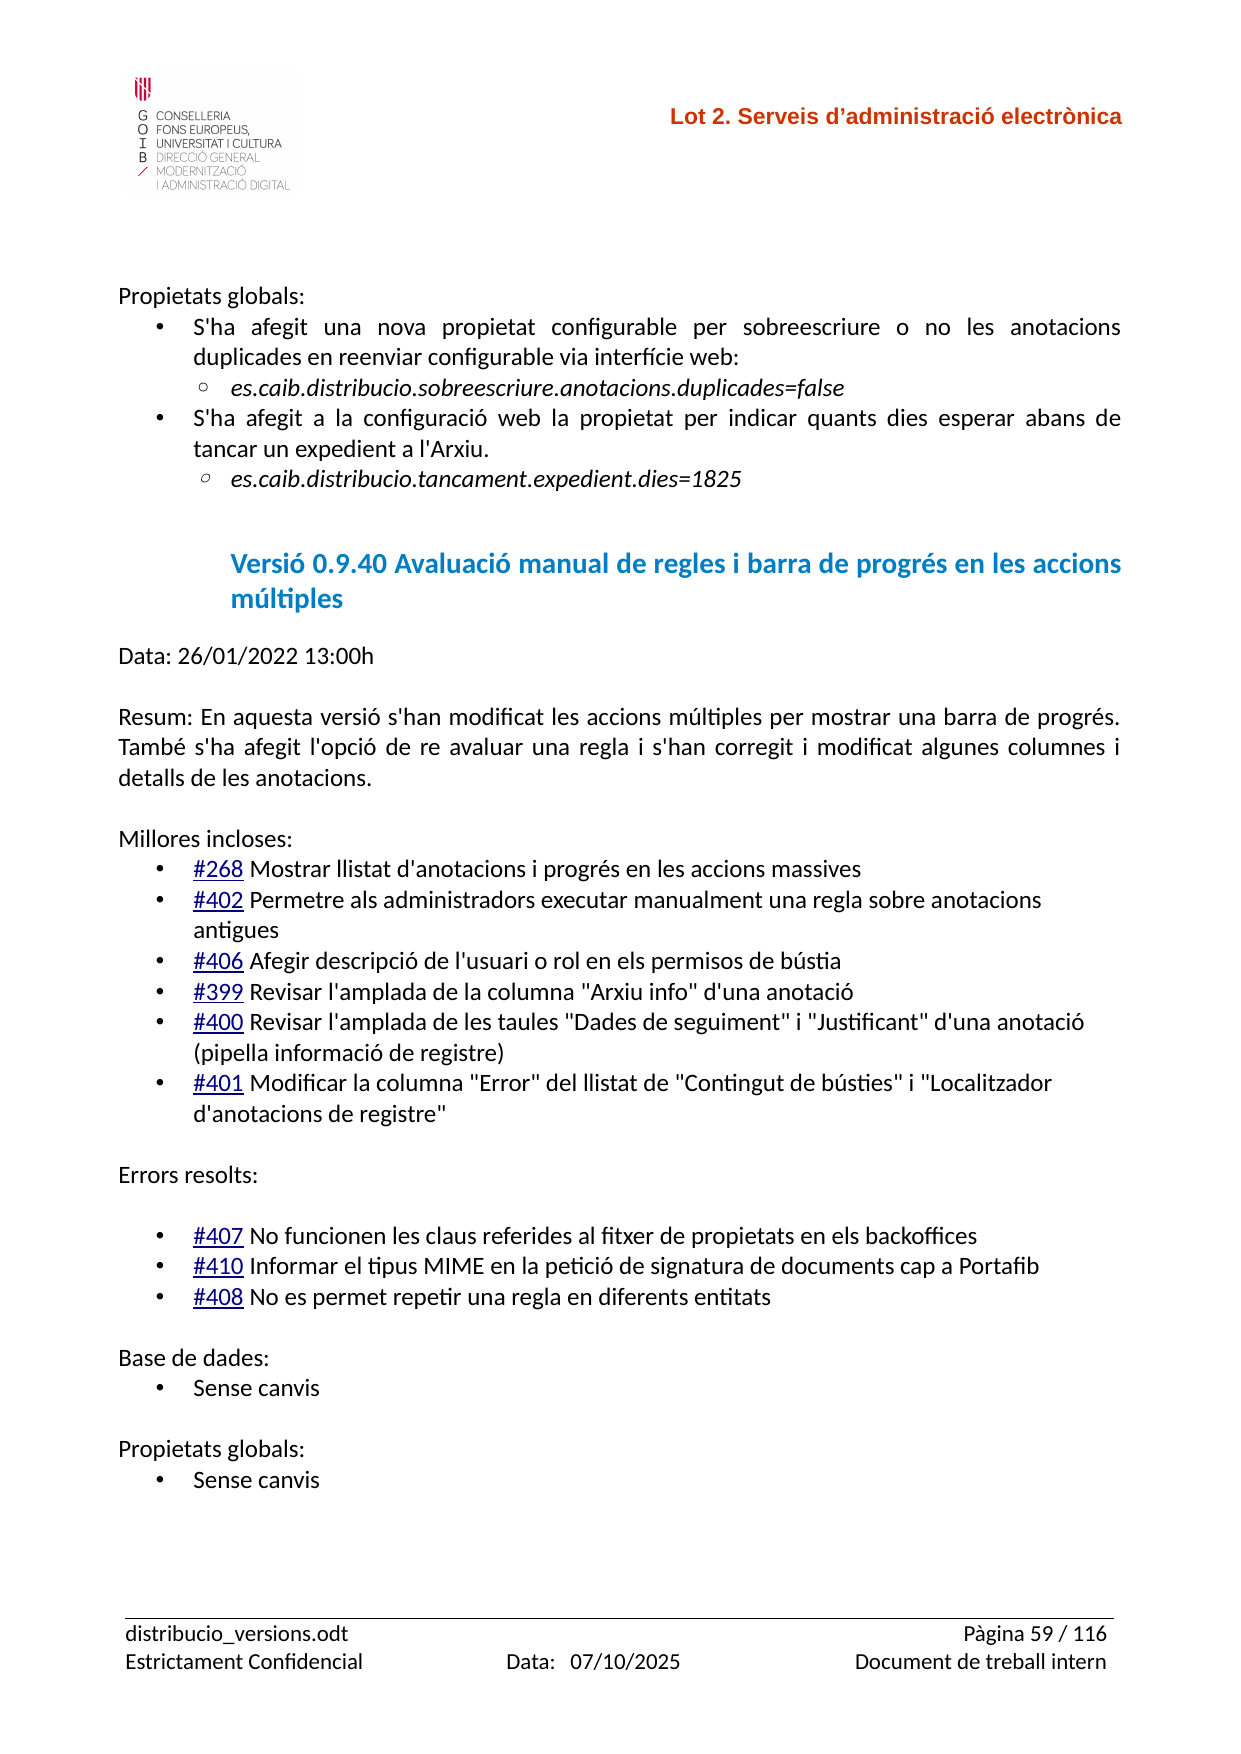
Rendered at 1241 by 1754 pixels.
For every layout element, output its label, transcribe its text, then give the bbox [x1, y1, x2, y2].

list #406 Afegir descripció de l'usuari o rol en els permisos de bústia [156, 945, 1122, 976]
list #402 Permetre als administradors executar manualment una regla sobre anotacions antigues [156, 884, 1122, 945]
text Resum: En aquesta versió s'han modificat les accions múltiples per mostrar una barra de progrés. També s'ha afegit l'opció de re avaluar una regla i s'han corregit i modificat algunes columnes i detalls de les anotacions. [118, 701, 1122, 792]
list #399 Revisar l'amplada de la columna "Arxiu info" d'una anotació [156, 976, 1122, 1006]
list Sense canvis [156, 1372, 1122, 1403]
list #401 Modificar la columna "Error" del llistat de "Contingut de bústies" i "Localitzador d'anotacions de registre" [156, 1067, 1122, 1128]
text Propietats globals: [118, 280, 1122, 311]
picture [126, 70, 299, 197]
list #268 Mostrar llistat d'anotacions i progrés en les accions massives [156, 853, 1122, 884]
list #400 Revisar l'amplada de les taules "Dades de seguiment" i "Justificant" d'una anotació (pipella informació de registre) [156, 1006, 1122, 1067]
subtitle Versió 0.9.40 Avaluació manual de regles i barra de progrés en les accions múltiples [153, 545, 1122, 616]
list S'ha afegit a la configuració web la propietat per indicar quants dies esperar abans de tancar un expedient a l'Arxiu. [156, 402, 1122, 463]
list #407 No funcionen les claus referides al fitxer de propietats en els backoffices [156, 1220, 1122, 1250]
list #410 Informar el tipus MIME en la petició de signatura de documents cap a Portafib [156, 1250, 1122, 1281]
text Millores incloses: [118, 823, 1122, 853]
list S'ha afegit una nova propietat configurable per sobreescriure o no les anotacions duplicades en reenviar configurable via interfície web: [156, 311, 1122, 372]
list Sense canvis [156, 1464, 1122, 1494]
text Propietats globals: [118, 1433, 1122, 1464]
list es.caib.distribucio.sobreescriure.anotacions.duplicades=false [193, 372, 1122, 402]
list #408 No es permet repetir una regla en diferents entitats [156, 1281, 1122, 1311]
text Base de dades: [118, 1342, 1122, 1372]
list es.caib.distribucio.tancament.expedient.dies=1825 [193, 463, 1122, 494]
text Data: 26/01/2022 13:00h [118, 640, 1122, 670]
text Errors resolts: [118, 1159, 1122, 1189]
